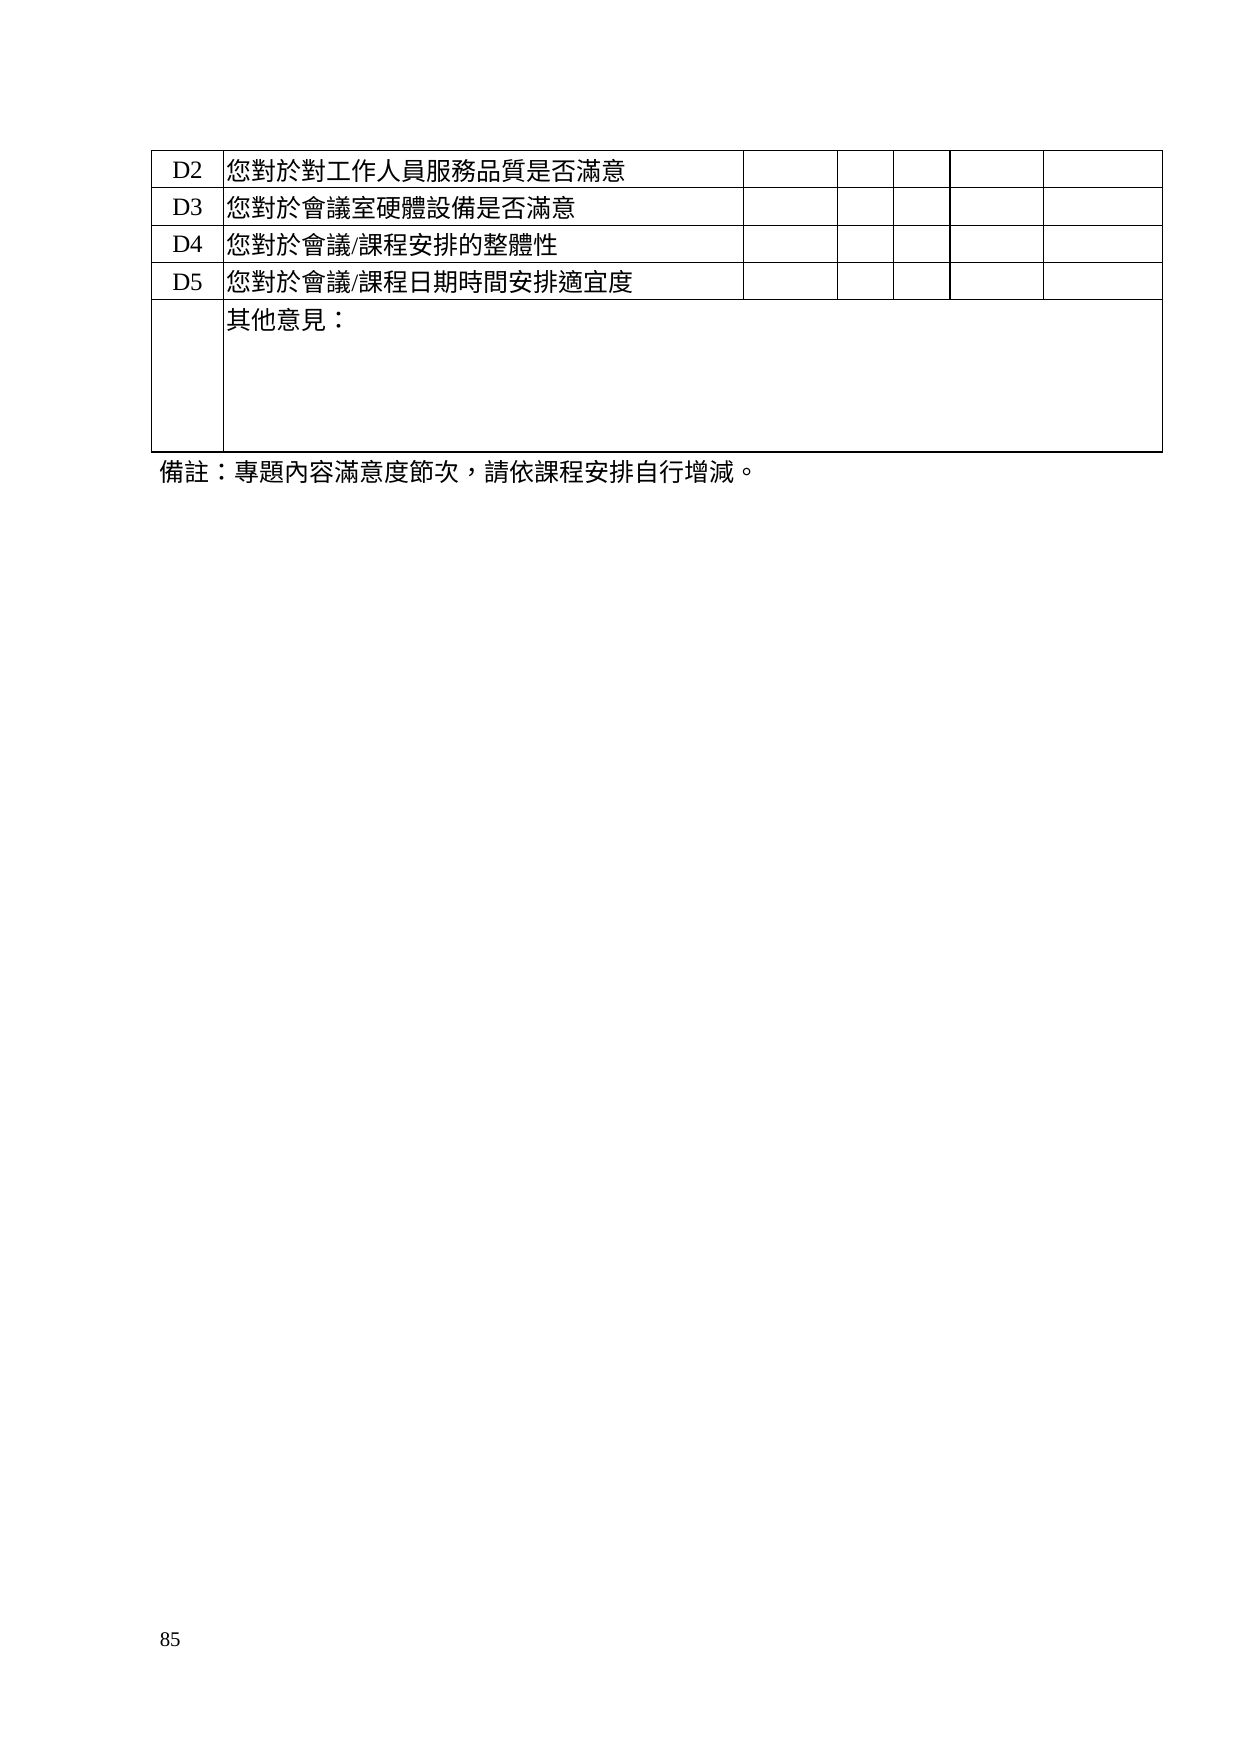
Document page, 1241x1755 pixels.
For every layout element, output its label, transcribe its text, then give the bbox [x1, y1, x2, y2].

table_cell [951, 188, 1043, 224]
table_cell [894, 188, 949, 224]
table_cell [1044, 263, 1162, 299]
table_cell D2 [152, 151, 223, 187]
table_cell 您對於會議/課程安排的整體性 [224, 226, 743, 262]
table_cell D5 [152, 263, 223, 299]
table_cell [838, 226, 893, 262]
table_cell [838, 151, 893, 187]
table_cell [1044, 151, 1162, 187]
table_cell [951, 226, 1043, 262]
table_cell [744, 188, 837, 224]
table_cell [1044, 226, 1162, 262]
table_cell [1044, 188, 1162, 224]
table_cell [951, 151, 1043, 187]
table_cell 您對於會議室硬體設備是否滿意 [224, 188, 743, 224]
table_cell 您對於對工作人員服務品質是否滿意 [224, 151, 743, 187]
table_cell 您對於會議/課程日期時間安排適宜度 [224, 263, 743, 299]
text 備註：專題內容滿意度節次，請依課程安排自行增減。 [159, 453, 1081, 489]
table_cell [951, 263, 1043, 299]
table_cell [894, 151, 949, 187]
table_cell D3 [152, 188, 223, 224]
table_cell [744, 151, 837, 187]
table_cell [894, 263, 949, 299]
table_cell [838, 188, 893, 224]
table_cell [744, 263, 837, 299]
table_cell [894, 226, 949, 262]
table_cell [152, 300, 223, 451]
table_cell [838, 263, 893, 299]
table_cell D4 [152, 226, 223, 262]
table_cell [744, 226, 837, 262]
table_cell 其他意見： [224, 300, 1162, 451]
